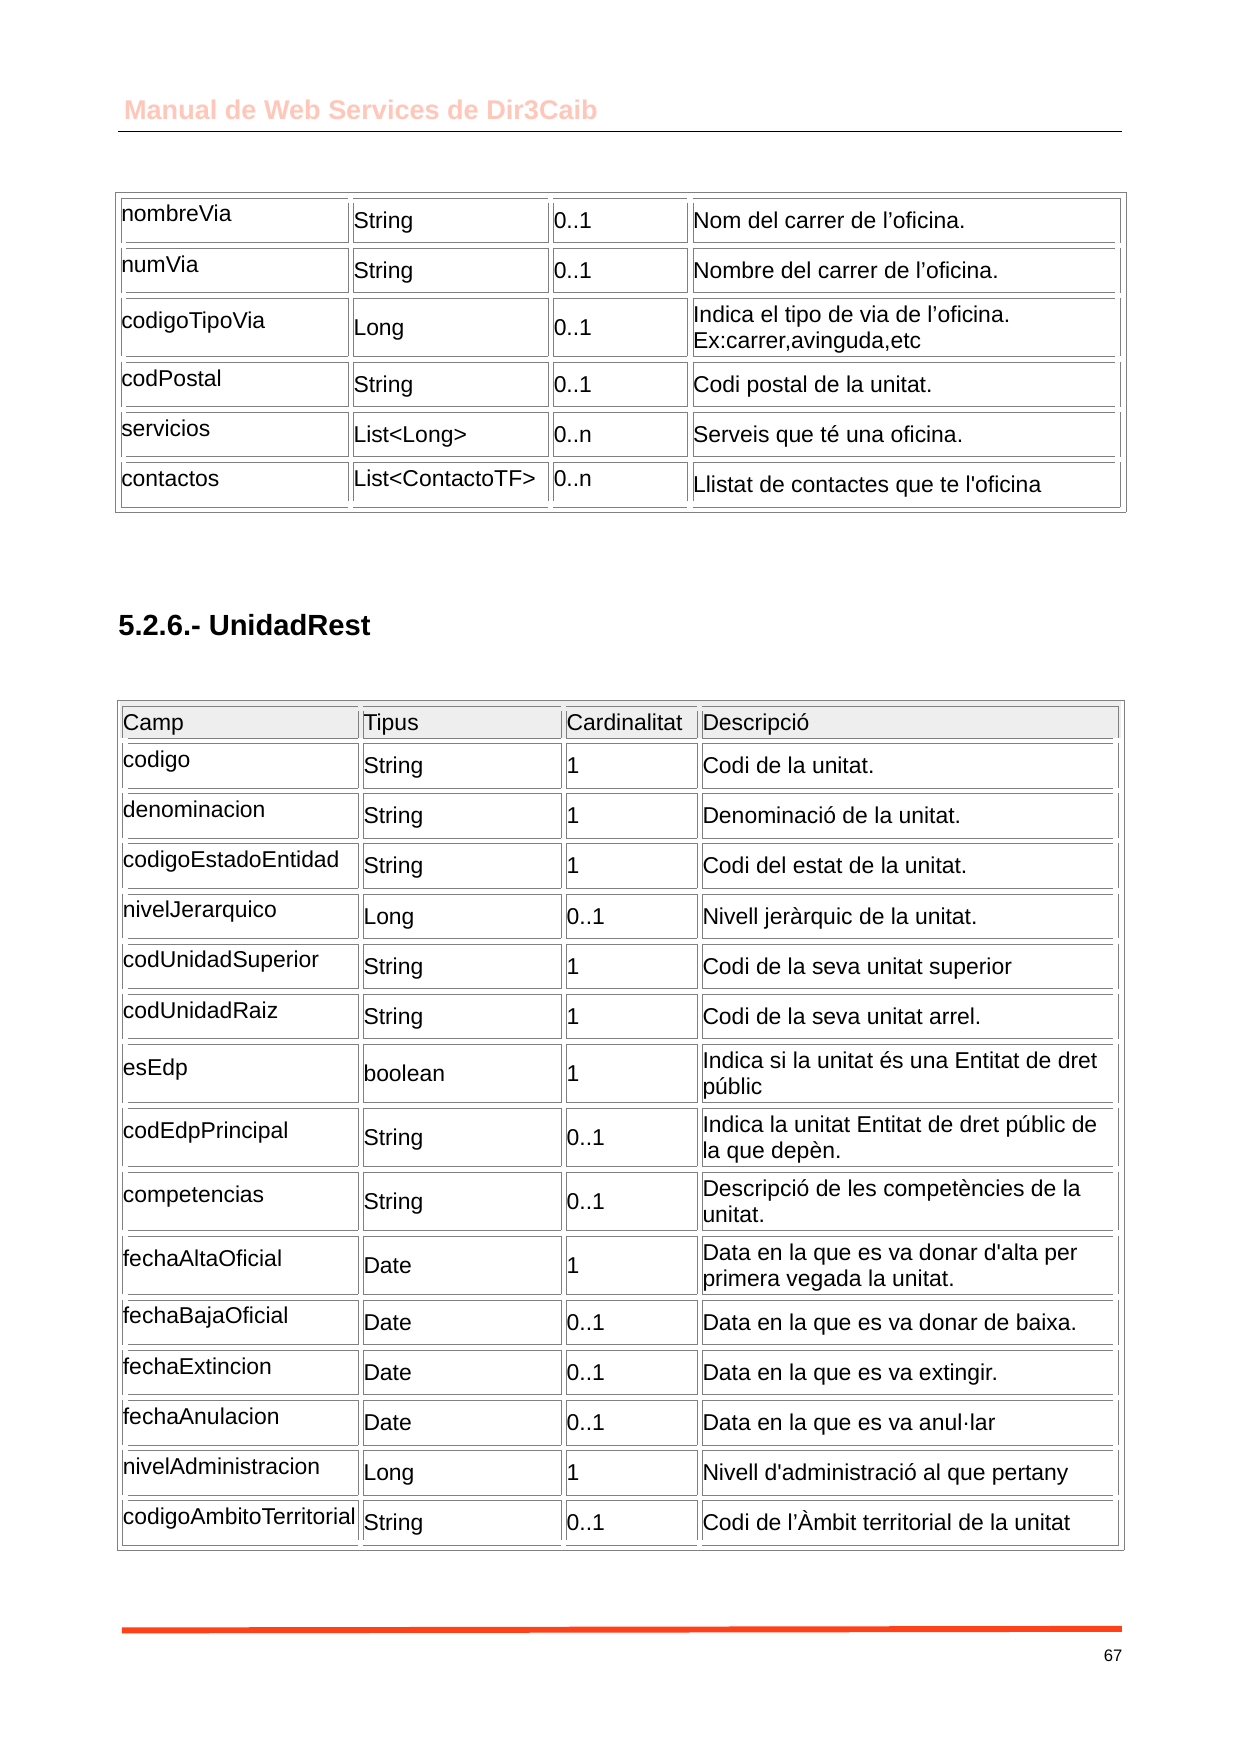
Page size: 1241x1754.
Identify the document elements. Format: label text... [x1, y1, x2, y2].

table_cell 0..1 [551, 193, 690, 242]
table_cell 1 [564, 1230, 699, 1294]
table_cell codUnidadRaiz [120, 988, 360, 1038]
table_cell Llistat de contactes que te l'oficina [690, 456, 1123, 507]
table_cell Data en la que es va donar de baixa. [699, 1294, 1121, 1344]
table_cell 0..1 [564, 888, 699, 938]
table_cell List<ContactoTF> [350, 456, 551, 507]
table_cell Data en la que es va donar d'alta per primera vegada la unitat. [699, 1230, 1121, 1294]
table_cell codigoTipoVia [118, 292, 350, 356]
table_cell Codi de l’Àmbit territorial de la unitat [699, 1495, 1121, 1545]
table_cell fechaExtincion [120, 1344, 360, 1394]
table_cell servicios [118, 406, 350, 456]
table_header Camp [120, 701, 360, 738]
table_cell 0..1 [551, 356, 690, 406]
table_cell String [360, 838, 563, 888]
table_cell String [350, 242, 551, 292]
table_cell numVia [118, 242, 350, 292]
table_cell Date [360, 1230, 563, 1294]
table_cell String [360, 988, 563, 1038]
table_cell Data en la que es va anul·lar [699, 1394, 1121, 1444]
table_cell Long [360, 888, 563, 938]
table_cell 0..1 [564, 1495, 699, 1545]
table_cell 1 [564, 738, 699, 788]
table_cell Codi postal de la unitat. [690, 356, 1123, 406]
table_cell codigoEstadoEntidad [120, 838, 360, 888]
table_cell Indica si la unitat és una Entitat de dret públic [699, 1038, 1121, 1102]
table_cell Codi del estat de la unitat. [699, 838, 1121, 888]
table_cell Data en la que es va extingir. [699, 1344, 1121, 1394]
table_cell 0..1 [564, 1294, 699, 1344]
table_cell 0..n [551, 406, 690, 456]
table_cell fechaAnulacion [120, 1394, 360, 1444]
table_cell competencias [120, 1166, 360, 1230]
table_cell 0..1 [564, 1166, 699, 1230]
table_header Descripció [699, 701, 1121, 738]
table_cell 1 [564, 1445, 699, 1494]
table_cell boolean [360, 1038, 563, 1102]
table_cell Long [360, 1445, 563, 1494]
table_cell Date [360, 1294, 563, 1344]
table_cell esEdp [120, 1038, 360, 1102]
table_cell String [350, 193, 551, 242]
table_cell fechaAltaOficial [120, 1230, 360, 1294]
table_cell Indica la unitat Entitat de dret públic de la que depèn. [699, 1102, 1121, 1166]
table_cell codigo [120, 738, 360, 788]
table_cell String [360, 738, 563, 788]
table_cell 0..1 [564, 1102, 699, 1166]
table_cell 0..n [551, 456, 690, 507]
table_cell codEdpPrincipal [120, 1102, 360, 1166]
table_cell nivelAdministracion [120, 1445, 360, 1494]
table_cell String [360, 1495, 563, 1545]
table_cell Nivell d'administració al que pertany [699, 1445, 1121, 1494]
table_cell Indica el tipo de via de l’oficina. Ex:carrer,avinguda,etc [690, 292, 1123, 356]
table_cell codUnidadSuperior [120, 938, 360, 988]
table_cell Descripció de les competències de la unitat. [699, 1166, 1121, 1230]
table_cell fechaBajaOficial [120, 1294, 360, 1344]
table_cell 0..1 [551, 242, 690, 292]
table_cell codigoAmbitoTerritorial [120, 1495, 360, 1545]
table_cell denominacion [120, 788, 360, 838]
table_cell Denominació de la unitat. [699, 788, 1121, 838]
table_cell 1 [564, 988, 699, 1038]
table_header Cardinalitat [564, 701, 699, 738]
table_cell 1 [564, 838, 699, 888]
table_cell nombreVia [118, 193, 350, 242]
table_cell Date [360, 1394, 563, 1444]
subtitle UnidadRest [118, 608, 1122, 642]
table_cell String [360, 788, 563, 838]
table_cell List<Long> [350, 406, 551, 456]
table_cell 0..1 [564, 1394, 699, 1444]
table_cell String [350, 356, 551, 406]
table_cell nivelJerarquico [120, 888, 360, 938]
table_cell String [360, 938, 563, 988]
table_cell Codi de la seva unitat superior [699, 938, 1121, 988]
table_cell 0..1 [551, 292, 690, 356]
table_cell 0..1 [564, 1344, 699, 1394]
table_cell Date [360, 1344, 563, 1394]
table_cell Codi de la seva unitat arrel. [699, 988, 1121, 1038]
table_cell Nom del carrer de l’oficina. [690, 193, 1123, 242]
table_cell Codi de la unitat. [699, 738, 1121, 788]
table_cell Nombre del carrer de l’oficina. [690, 242, 1123, 292]
table_cell String [360, 1166, 563, 1230]
table_header Tipus [360, 701, 563, 738]
table_cell contactos [118, 456, 350, 507]
table_cell 1 [564, 938, 699, 988]
table_cell Serveis que té una oficina. [690, 406, 1123, 456]
table_cell String [360, 1102, 563, 1166]
table_cell Nivell jeràrquic de la unitat. [699, 888, 1121, 938]
table_cell Long [350, 292, 551, 356]
table_cell codPostal [118, 356, 350, 406]
table_cell 1 [564, 788, 699, 838]
table_cell 1 [564, 1038, 699, 1102]
